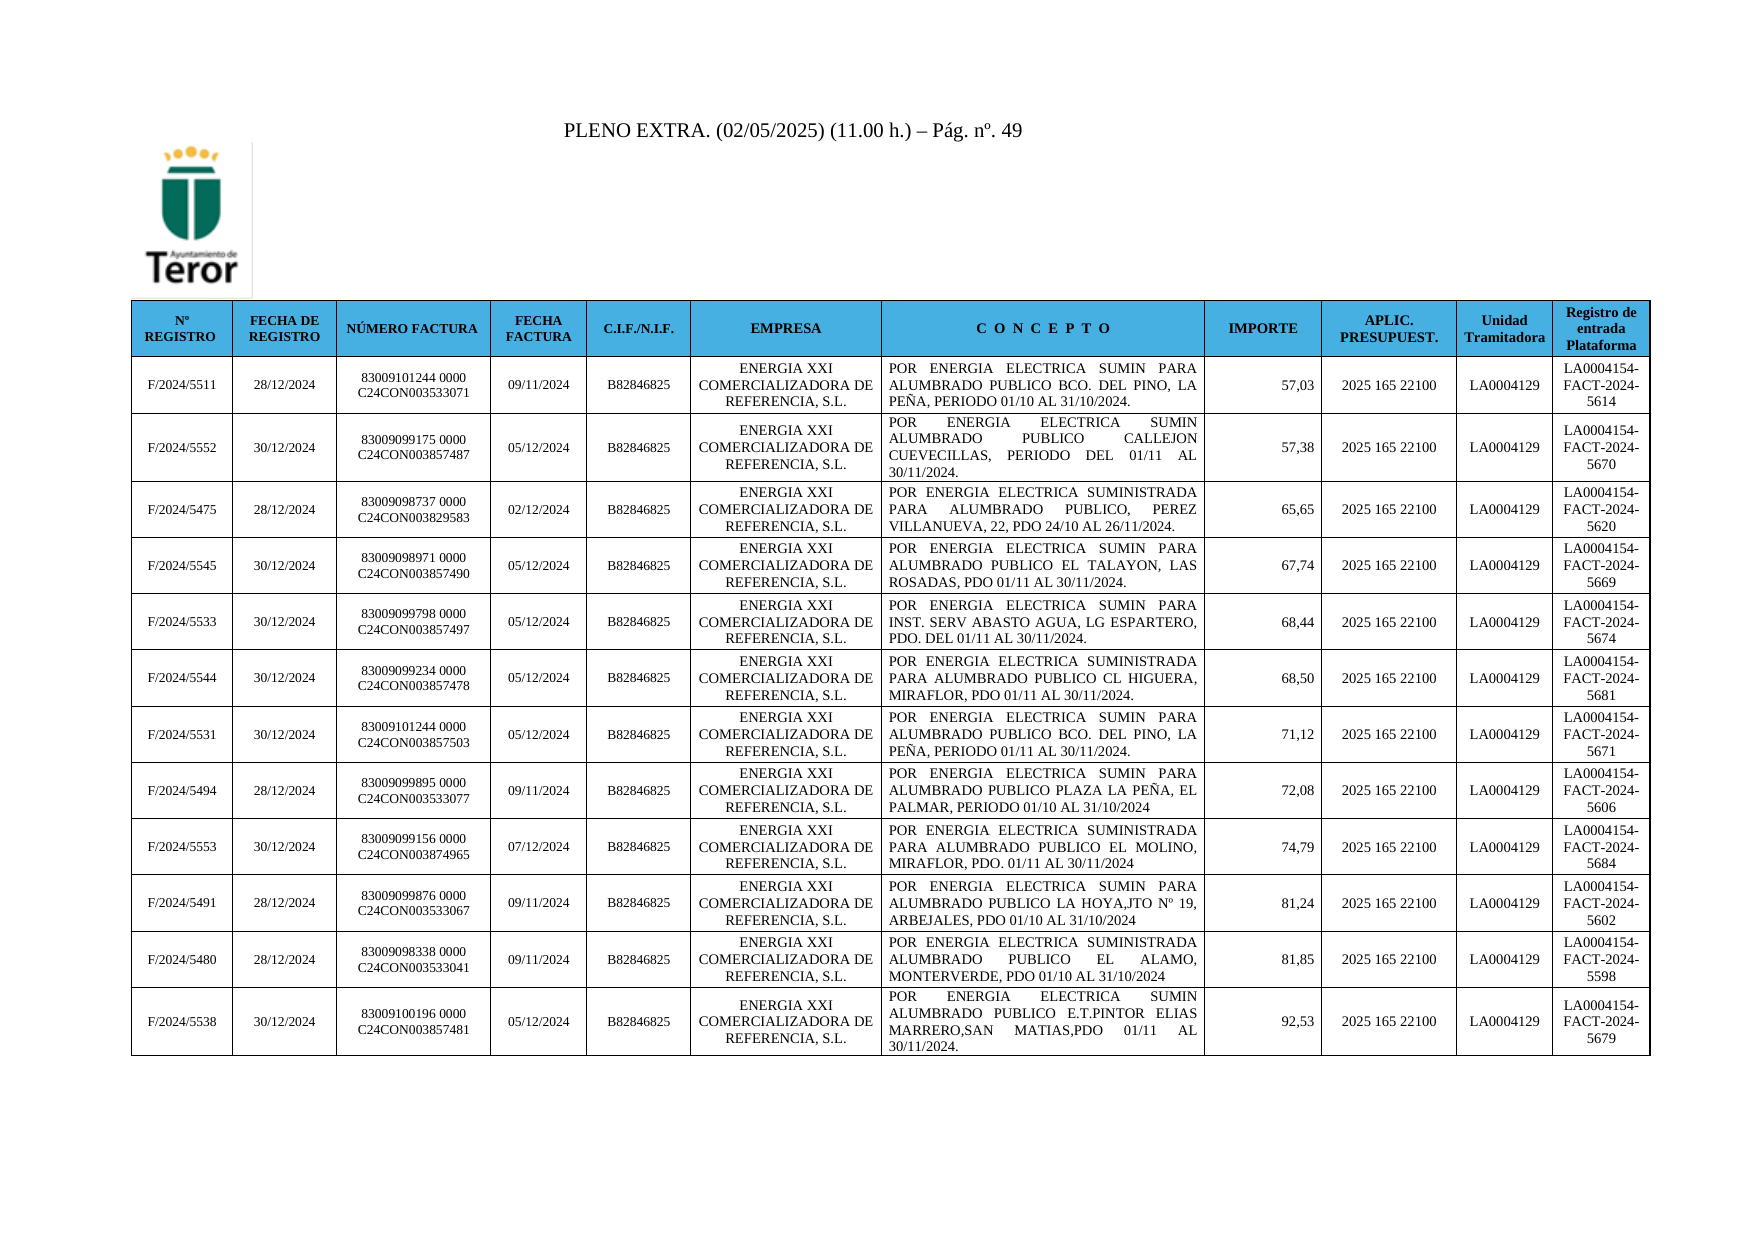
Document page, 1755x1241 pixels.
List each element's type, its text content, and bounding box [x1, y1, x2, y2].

table_cell POR ENERGIA ELECTRICA SUMIN PARA ALUMBRADO PUBLICO PLAZA LA PEÑA, EL PALMAR, PERIODO 01/10 AL 31/10/2024 [882, 763, 1204, 818]
table_header APLIC. PRESUPUEST. [1322, 301, 1456, 356]
table_cell 05/12/2024 [491, 594, 586, 649]
table_cell 28/12/2024 [233, 932, 336, 987]
table_cell LA0004154-FACT-2024-5670 [1553, 414, 1649, 481]
table_cell ENERGIA XXI COMERCIALIZADORA DE REFERENCIA, S.L. [691, 932, 881, 987]
table_cell B82846825 [587, 819, 690, 874]
table_cell LA0004129 [1457, 594, 1552, 649]
table_header C O N C E P T O [882, 301, 1204, 356]
table_cell 2025 165 22100 [1322, 875, 1456, 931]
table_cell F/2024/5552 [132, 414, 232, 481]
table_cell 71,12 [1205, 707, 1321, 762]
table_cell 83009100196 0000 C24CON003857481 [337, 988, 490, 1055]
table_cell 28/12/2024 [233, 763, 336, 818]
table_header EMPRESA [691, 301, 881, 356]
table_cell LA0004129 [1457, 482, 1552, 537]
table_cell LA0004154-FACT-2024-5681 [1553, 650, 1649, 706]
table_cell F/2024/5491 [132, 875, 232, 931]
table_cell LA0004129 [1457, 819, 1552, 874]
table_cell B82846825 [587, 932, 690, 987]
table_cell 30/12/2024 [233, 707, 336, 762]
table_cell 57,03 [1205, 357, 1321, 412]
table_cell 09/11/2024 [491, 763, 586, 818]
table_cell ENERGIA XXI COMERCIALIZADORA DE REFERENCIA, S.L. [691, 875, 881, 931]
table_header Unidad Tramitadora [1457, 301, 1552, 356]
table_cell LA0004129 [1457, 707, 1552, 762]
table_cell LA0004129 [1457, 988, 1552, 1055]
table_cell 83009099895 0000 C24CON003533077 [337, 763, 490, 818]
table_cell 83009101244 0000 C24CON003857503 [337, 707, 490, 762]
table_cell ENERGIA XXI COMERCIALIZADORA DE REFERENCIA, S.L. [691, 482, 881, 537]
table_cell F/2024/5480 [132, 932, 232, 987]
table_cell 2025 165 22100 [1322, 819, 1456, 874]
table_cell 2025 165 22100 [1322, 594, 1456, 649]
table_cell 2025 165 22100 [1322, 763, 1456, 818]
table_header Nº REGISTRO [132, 301, 232, 356]
table_cell LA0004154-FACT-2024-5598 [1553, 932, 1649, 987]
table_cell LA0004154-FACT-2024-5669 [1553, 538, 1649, 593]
table_cell LA0004154-FACT-2024-5606 [1553, 763, 1649, 818]
table_cell ENERGIA XXI COMERCIALIZADORA DE REFERENCIA, S.L. [691, 594, 881, 649]
table_cell F/2024/5533 [132, 594, 232, 649]
table_cell 02/12/2024 [491, 482, 586, 537]
table_cell 74,79 [1205, 819, 1321, 874]
table_cell LA0004154-FACT-2024-5602 [1553, 875, 1649, 931]
table_cell POR ENERGIA ELECTRICA SUMIN PARA ALUMBRADO PUBLICO LA HOYA,JTO Nº 19, ARBEJALES, PDO 01/10 AL 31/10/2024 [882, 875, 1204, 931]
table_cell LA0004129 [1457, 932, 1552, 987]
table_cell 2025 165 22100 [1322, 707, 1456, 762]
table_cell 28/12/2024 [233, 357, 336, 412]
table_cell POR ENERGIA ELECTRICA SUMIN ALUMBRADO PUBLICO CALLEJON CUEVECILLAS, PERIODO DEL 01/11 AL 30/11/2024. [882, 414, 1204, 481]
table_cell ENERGIA XXI COMERCIALIZADORA DE REFERENCIA, S.L. [691, 414, 881, 481]
table_cell B82846825 [587, 538, 690, 593]
table_header NÚMERO FACTURA [337, 301, 490, 356]
table_cell F/2024/5475 [132, 482, 232, 537]
table_cell LA0004129 [1457, 650, 1552, 706]
table_cell POR ENERGIA ELECTRICA SUMIN ALUMBRADO PUBLICO E.T.PINTOR ELIAS MARRERO,SAN MATIAS,PDO 01/11 AL 30/11/2024. [882, 988, 1204, 1055]
table_cell F/2024/5553 [132, 819, 232, 874]
table_cell B82846825 [587, 414, 690, 481]
table_cell 83009101244 0000 C24CON003533071 [337, 357, 490, 412]
table_cell 30/12/2024 [233, 819, 336, 874]
table_cell 68,44 [1205, 594, 1321, 649]
table_cell 72,08 [1205, 763, 1321, 818]
table_cell B82846825 [587, 357, 690, 412]
table_cell ENERGIA XXI COMERCIALIZADORA DE REFERENCIA, S.L. [691, 763, 881, 818]
table_cell ENERGIA XXI COMERCIALIZADORA DE REFERENCIA, S.L. [691, 650, 881, 706]
table_cell POR ENERGIA ELECTRICA SUMINISTRADA PARA ALUMBRADO PUBLICO EL MOLINO, MIRAFLOR, PDO. 01/11 AL 30/11/2024 [882, 819, 1204, 874]
table_cell F/2024/5544 [132, 650, 232, 706]
table_cell 83009099234 0000 C24CON003857478 [337, 650, 490, 706]
table_cell 2025 165 22100 [1322, 988, 1456, 1055]
table_cell POR ENERGIA ELECTRICA SUMINISTRADA PARA ALUMBRADO PUBLICO, PEREZ VILLANUEVA, 22, PDO 24/10 AL 26/11/2024. [882, 482, 1204, 537]
table_cell B82846825 [587, 650, 690, 706]
table_header Registro de entrada Plataforma [1553, 301, 1649, 356]
table_header FECHA DE REGISTRO [233, 301, 336, 356]
table_cell ENERGIA XXI COMERCIALIZADORA DE REFERENCIA, S.L. [691, 819, 881, 874]
table_cell ENERGIA XXI COMERCIALIZADORA DE REFERENCIA, S.L. [691, 707, 881, 762]
table_cell 83009098737 0000 C24CON003829583 [337, 482, 490, 537]
table_cell F/2024/5511 [132, 357, 232, 412]
table_cell 68,50 [1205, 650, 1321, 706]
table_cell F/2024/5538 [132, 988, 232, 1055]
table_cell POR ENERGIA ELECTRICA SUMINISTRADA ALUMBRADO PUBLICO EL ALAMO, MONTERVERDE, PDO 01/10 AL 31/10/2024 [882, 932, 1204, 987]
table_cell POR ENERGIA ELECTRICA SUMIN PARA ALUMBRADO PUBLICO EL TALAYON, LAS ROSADAS, PDO 01/11 AL 30/11/2024. [882, 538, 1204, 593]
table_cell LA0004129 [1457, 763, 1552, 818]
table_cell 30/12/2024 [233, 650, 336, 706]
table_cell 09/11/2024 [491, 875, 586, 931]
table_cell LA0004154-FACT-2024-5674 [1553, 594, 1649, 649]
table_cell LA0004154-FACT-2024-5620 [1553, 482, 1649, 537]
table_cell F/2024/5531 [132, 707, 232, 762]
table_cell 83009099798 0000 C24CON003857497 [337, 594, 490, 649]
table_cell 92,53 [1205, 988, 1321, 1055]
table_cell POR ENERGIA ELECTRICA SUMIN PARA ALUMBRADO PUBLICO BCO. DEL PINO, LA PEÑA, PERIODO 01/11 AL 30/11/2024. [882, 707, 1204, 762]
table_cell 67,74 [1205, 538, 1321, 593]
table_cell F/2024/5494 [132, 763, 232, 818]
table_cell 30/12/2024 [233, 538, 336, 593]
table_cell POR ENERGIA ELECTRICA SUMINISTRADA PARA ALUMBRADO PUBLICO CL HIGUERA, MIRAFLOR, PDO 01/11 AL 30/11/2024. [882, 650, 1204, 706]
table_cell 2025 165 22100 [1322, 414, 1456, 481]
table_cell 05/12/2024 [491, 707, 586, 762]
table_cell 2025 165 22100 [1322, 357, 1456, 412]
table_cell 30/12/2024 [233, 594, 336, 649]
table_cell F/2024/5545 [132, 538, 232, 593]
table_cell B82846825 [587, 763, 690, 818]
table_header FECHA FACTURA [491, 301, 586, 356]
table_cell 05/12/2024 [491, 538, 586, 593]
table_cell LA0004154-FACT-2024-5684 [1553, 819, 1649, 874]
table_cell 83009099156 0000 C24CON003874965 [337, 819, 490, 874]
table_cell 07/12/2024 [491, 819, 586, 874]
table_cell 83009099876 0000 C24CON003533067 [337, 875, 490, 931]
table_cell LA0004129 [1457, 357, 1552, 412]
table_cell 2025 165 22100 [1322, 538, 1456, 593]
table_cell B82846825 [587, 988, 690, 1055]
table_cell 09/11/2024 [491, 932, 586, 987]
table_cell 65,65 [1205, 482, 1321, 537]
table_cell 83009099175 0000 C24CON003857487 [337, 414, 490, 481]
table_cell 05/12/2024 [491, 650, 586, 706]
table_cell B82846825 [587, 482, 690, 537]
table_cell 2025 165 22100 [1322, 482, 1456, 537]
table_cell 81,24 [1205, 875, 1321, 931]
table_header IMPORTE [1205, 301, 1321, 356]
table_cell 83009098971 0000 C24CON003857490 [337, 538, 490, 593]
table_cell 2025 165 22100 [1322, 650, 1456, 706]
table_cell POR ENERGIA ELECTRICA SUMIN PARA ALUMBRADO PUBLICO BCO. DEL PINO, LA PEÑA, PERIODO 01/10 AL 31/10/2024. [882, 357, 1204, 412]
table_cell LA0004154-FACT-2024-5614 [1553, 357, 1649, 412]
table_cell LA0004129 [1457, 414, 1552, 481]
table_cell LA0004129 [1457, 875, 1552, 931]
table_cell LA0004154-FACT-2024-5679 [1553, 988, 1649, 1055]
table_cell B82846825 [587, 594, 690, 649]
table_cell ENERGIA XXI COMERCIALIZADORA DE REFERENCIA, S.L. [691, 988, 881, 1055]
table_cell 28/12/2024 [233, 875, 336, 931]
table_cell 28/12/2024 [233, 482, 336, 537]
table_cell B82846825 [587, 707, 690, 762]
table_cell LA0004154-FACT-2024-5671 [1553, 707, 1649, 762]
table_cell 2025 165 22100 [1322, 932, 1456, 987]
table_cell 81,85 [1205, 932, 1321, 987]
table_header C.I.F./N.I.F. [587, 301, 690, 356]
table_cell POR ENERGIA ELECTRICA SUMIN PARA INST. SERV ABASTO AGUA, LG ESPARTERO, PDO. DEL 01/11 AL 30/11/2024. [882, 594, 1204, 649]
table_cell 83009098338 0000 C24CON003533041 [337, 932, 490, 987]
table_cell ENERGIA XXI COMERCIALIZADORA DE REFERENCIA, S.L. [691, 538, 881, 593]
table_cell 30/12/2024 [233, 988, 336, 1055]
table_cell ENERGIA XXI COMERCIALIZADORA DE REFERENCIA, S.L. [691, 357, 881, 412]
table_cell 30/12/2024 [233, 414, 336, 481]
table_cell LA0004129 [1457, 538, 1552, 593]
table_cell 09/11/2024 [491, 357, 586, 412]
table_cell 05/12/2024 [491, 988, 586, 1055]
table_cell 57,38 [1205, 414, 1321, 481]
table_cell B82846825 [587, 875, 690, 931]
table_cell 05/12/2024 [491, 414, 586, 481]
